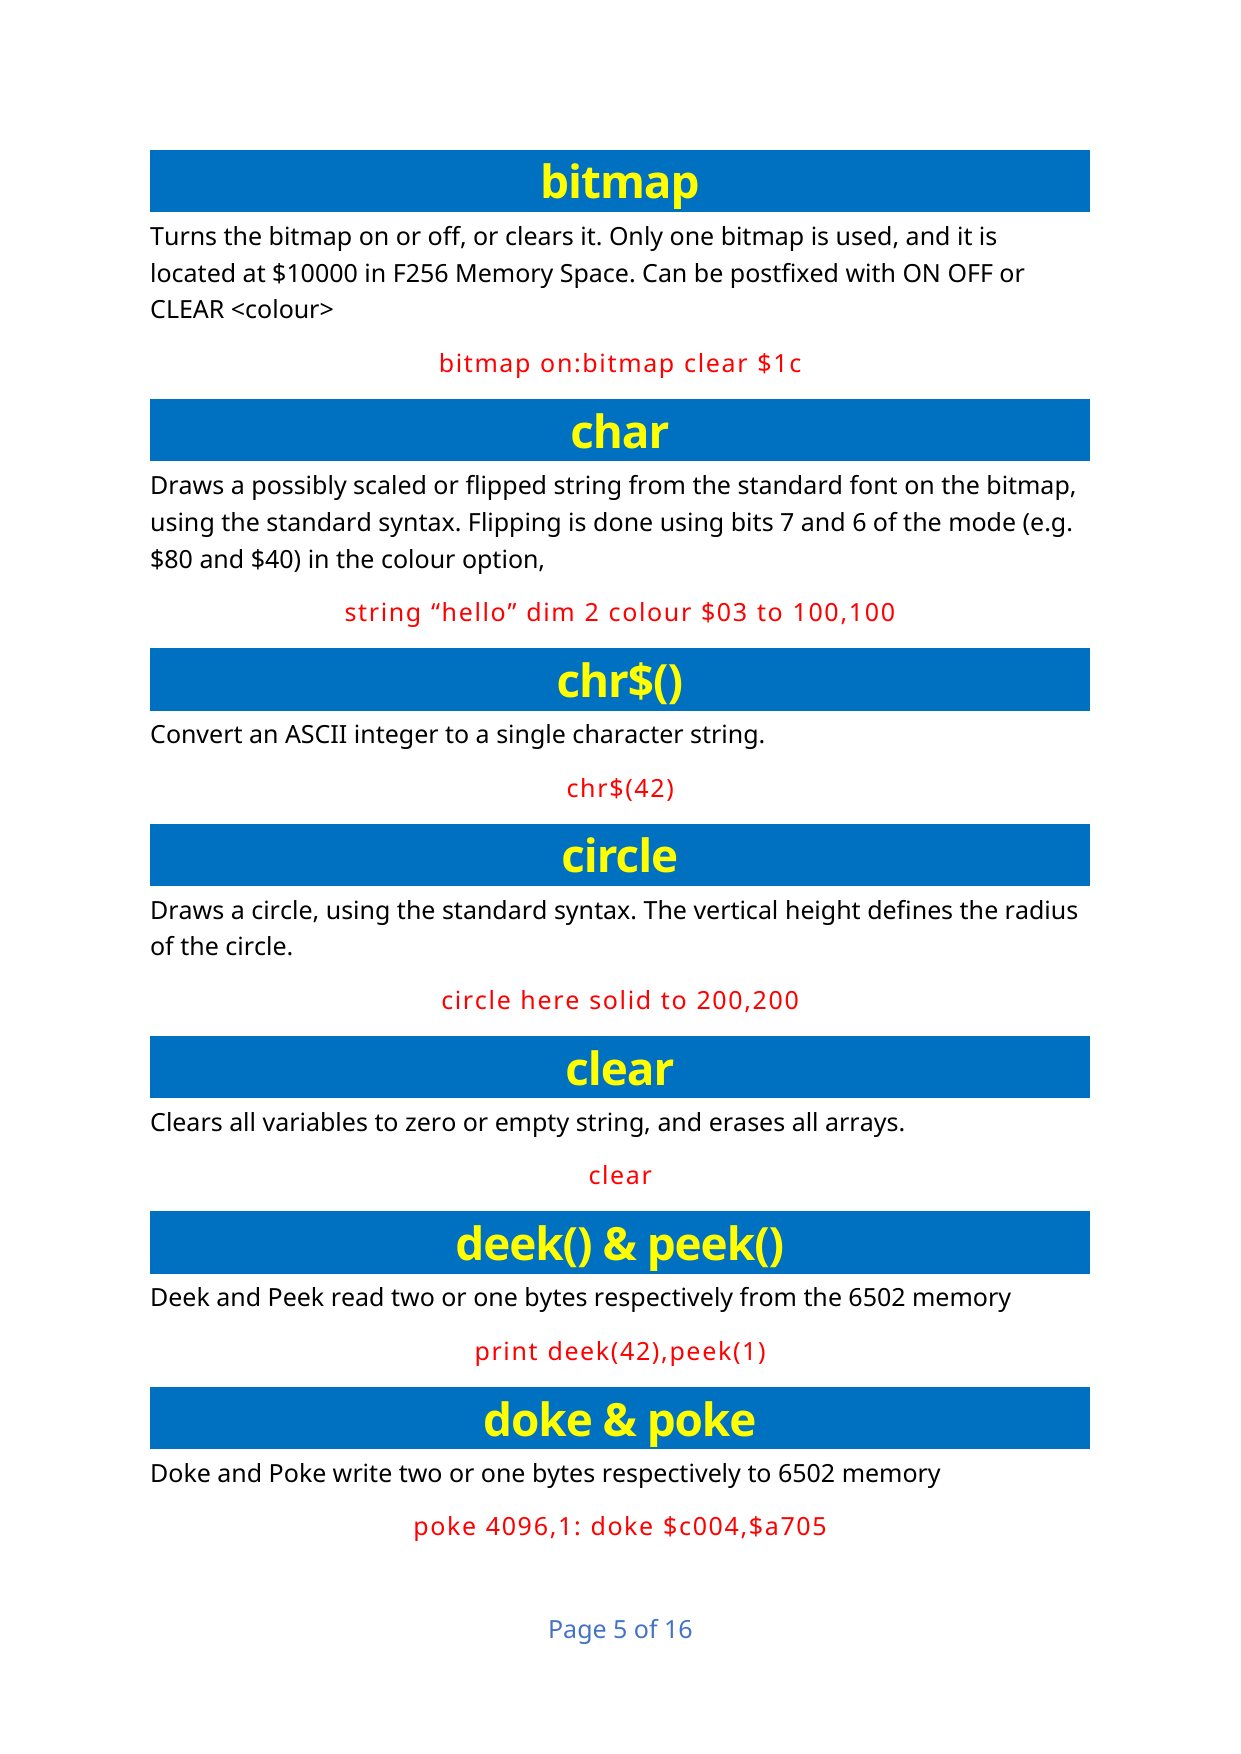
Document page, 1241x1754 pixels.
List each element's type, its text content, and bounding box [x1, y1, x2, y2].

title deek() & peek() [150, 1211, 1090, 1274]
subtitle clear [150, 1158, 1090, 1192]
title chr$() [150, 648, 1090, 711]
title char [150, 399, 1090, 461]
subtitle poke 4096,1: doke $C004,$A705 [150, 1509, 1090, 1543]
subtitle bitmap on:bitmap clear $1C [150, 346, 1090, 380]
text Turns the bitmap on or off, or clears it. Only one bitmap is used, and it is located at $10000 in F256 Memory Space. Can be postfixed with ON OFF or CLEAR <colour> [150, 219, 1090, 326]
title circle [150, 824, 1090, 886]
text Deek and Peek read two or one bytes respectively from the 6502 memory [150, 1280, 1090, 1314]
text Convert an ASCII integer to a single character string. [150, 717, 1090, 751]
title bitmap [150, 150, 1090, 212]
text Draws a circle, using the standard syntax. The vertical height defines the radius of the circle. [150, 892, 1090, 963]
subtitle circle here solid to 200,200 [150, 982, 1090, 1017]
subtitle Chr$(42) [150, 770, 1090, 804]
text Doke and Poke write two or one bytes respectively to 6502 memory [150, 1456, 1090, 1490]
subtitle string “hELLO” dim 2 colour $03 to 100,100 [150, 595, 1090, 629]
title doke & poke [150, 1387, 1090, 1449]
title clear [150, 1036, 1090, 1098]
text Draws a possibly scaled or flipped string from the standard font on the bitmap, using the standard syntax. Flipping is done using bits 7 and 6 of the mode (e.g. $80 and $40) in the colour option, [150, 468, 1090, 575]
subtitle print deek(42),peek(1) [150, 1333, 1090, 1368]
text Clears all variables to zero or empty string, and erases all arrays. [150, 1104, 1090, 1139]
